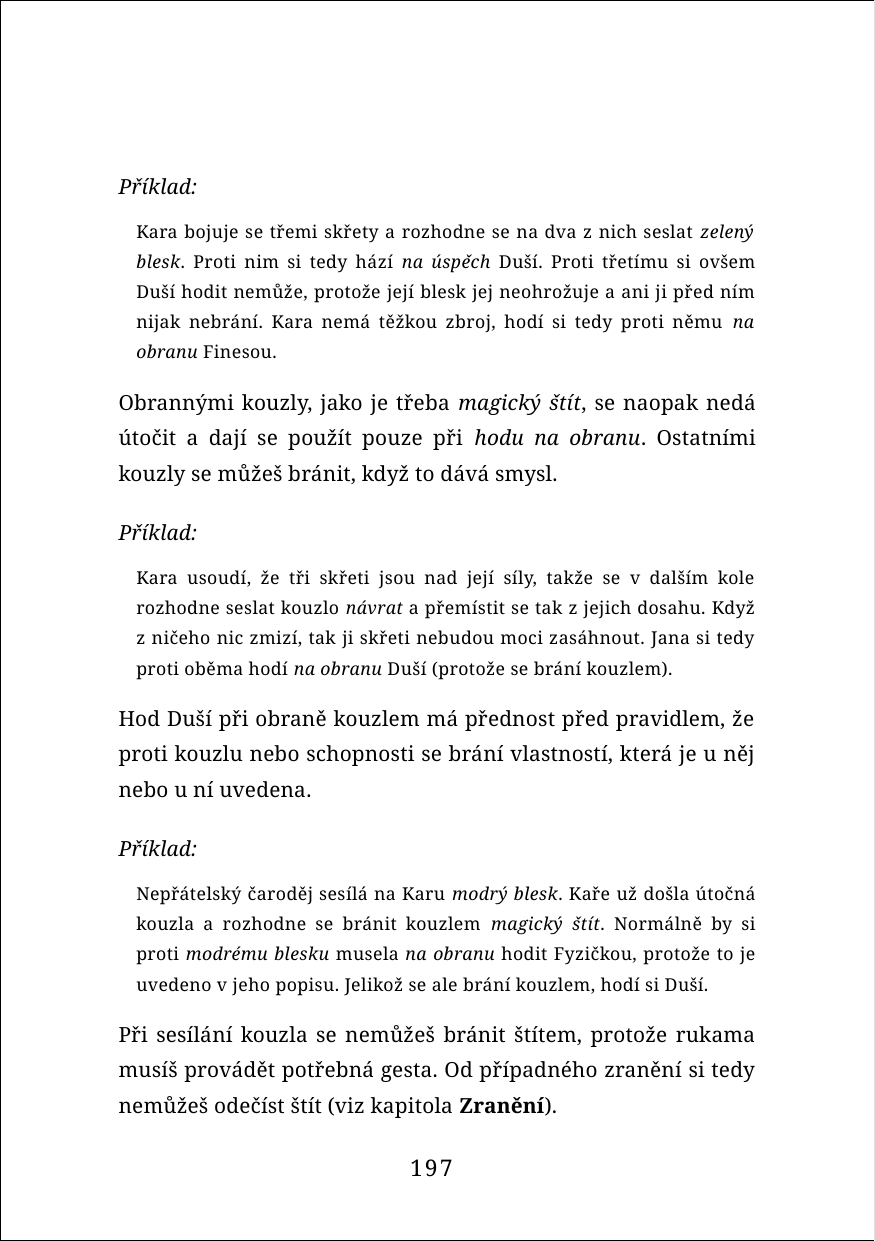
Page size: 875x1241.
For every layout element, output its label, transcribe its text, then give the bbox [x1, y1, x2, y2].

text Příklad: [118, 172, 756, 200]
text Kara usoudí, že tři skřeti jsou nad její síly, takže se v dalším kole rozhodne seslat kouzlo návrat a přemístit se tak z jejich dosahu. Když z ničeho nic zmizí, tak ji skřeti nebudou moci zasáhnout. Jana si tedy proti oběma hodí na obranu Duší (protože se brání kouzlem). [136, 565, 756, 680]
text Kara bojuje se třemi skřety a rozhodne se na dva z nich seslat zelený blesk. Proti nim si tedy hází na úspěch Duší. Proti třetímu si ovšem Duší hodit nemůže, protože její blesk jej neohrožuje a ani ji před ním nijak nebrání. Kara nemá těžkou zbroj, hodí si tedy proti němu na obranu Finesou. [136, 219, 756, 364]
text Hod Duší při obraně kouzlem má přednost před pravidlem, že proti kouzlu nebo schopnosti se brání vlastností, která je u něj nebo u ní uvedena. [118, 704, 756, 803]
text Nepřátelský čaroděj sesílá na Karu modrý blesk. Kaře už došla útočná kouzla a rozhodne se bránit kouzlem magický štít. Normálně by si proti modrému blesku musela na obranu hodit Fyzičkou, protože to je uvedeno v jeho popisu. Jelikož se ale brání kouzlem, hodí si Duší. [136, 881, 756, 996]
text Příklad: [118, 518, 756, 546]
text Při sesílání kouzla se nemůžeš bránit štítem, protože rukama musíš provádět potřebná gesta. Od případného zranění si tedy nemůžeš odečíst štít (viz kapitola Zranění). [118, 1020, 756, 1119]
text Příklad: [118, 834, 756, 862]
text Obrannými kouzly, jako je třeba magický štít, se naopak nedá útočit a dají se použít pouze při hodu na obranu. Ostatními kouzly se můžeš bránit, když to dává smysl. [118, 388, 756, 487]
